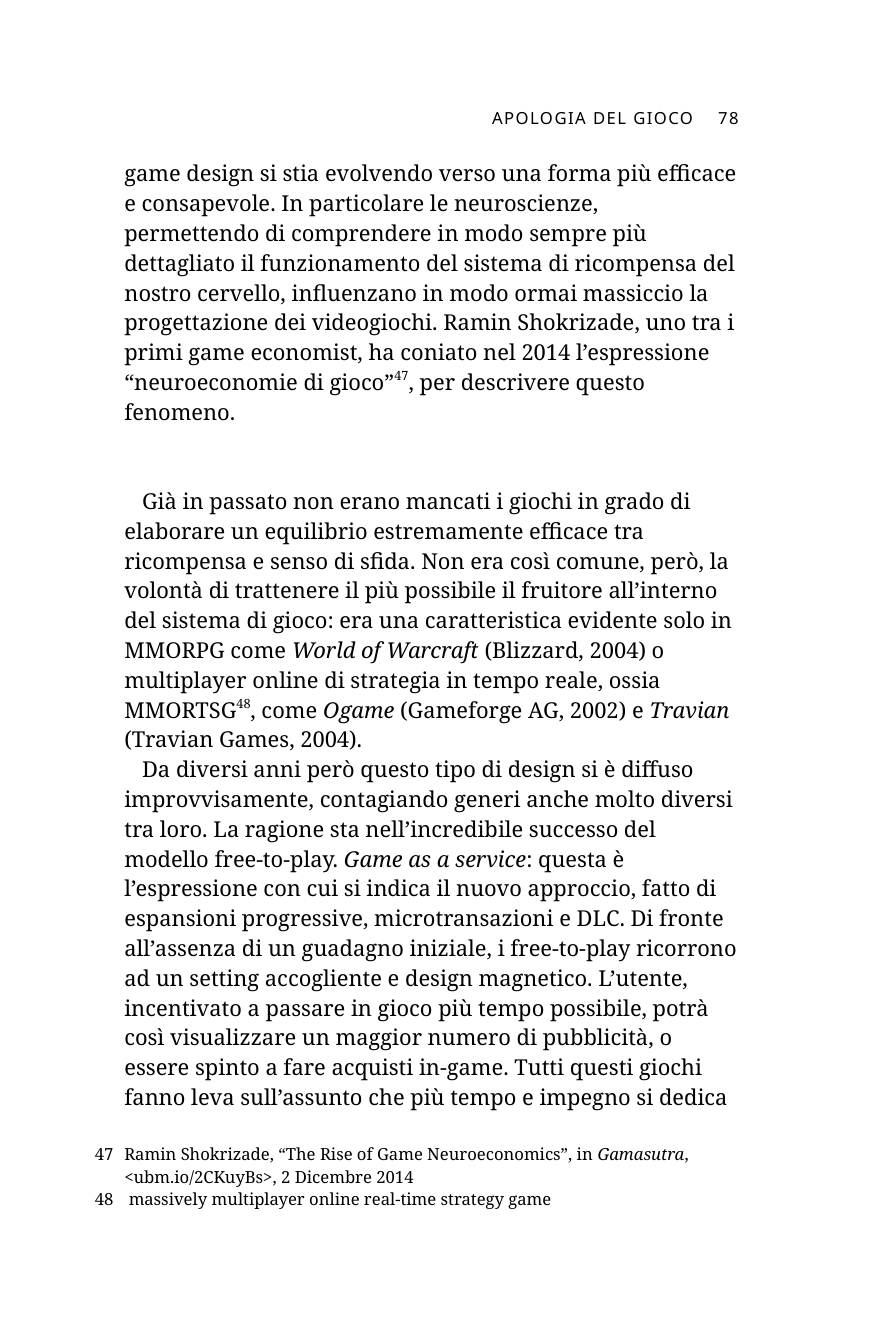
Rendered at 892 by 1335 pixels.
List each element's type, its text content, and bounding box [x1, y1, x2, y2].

text Ramin Shokrizade, “The Rise of Game Neuroeconomics”, in Gamasutra, <ubm.io/2CKuyBs>, 2 Dicembre 2014 [94, 1142, 738, 1188]
text Già in passato non erano mancati i giochi in grado di elaborare un equilibrio estremamente efficace tra ricompensa e senso di sfida. Non era così comune, però, la volontà di trattenere il più possibile il fruitore all’interno del sistema di gioco: era una caratteristica evidente solo in MMORPG come World of Warcraft (Blizzard, 2004) o multiplayer online di strategia in tempo reale, ossia MMORTSG, come Ogame (Gameforge AG, 2002) e Travian (Travian Games, 2004). [124, 486, 738, 754]
text massively multiplayer online real-time strategy game [94, 1188, 738, 1211]
text Da diversi anni però questo tipo di design si è diffuso improvvisamente, contagiando generi anche molto diversi tra loro. La ragione sta nell’incredibile successo del modello free-to-play. Game as a service: questa è l’espressione con cui si indica il nuovo approccio, fatto di espansioni progressive, microtransazioni e DLC. Di fronte all’assenza di un guadagno iniziale, i free-to-play ricorrono ad un setting accogliente e design magnetico. L’utente, incentivato a passare in gioco più tempo possibile, potrà così visualizzare un maggior numero di pubblicità, o essere spinto a fare acquisti in-game. Tutti questi giochi fanno leva sull’assunto che più tempo e impegno si dedica [124, 754, 738, 1112]
text game design si stia evolvendo verso una forma più efficace e consapevole. In particolare le neuroscienze, permettendo di comprendere in modo sempre più dettagliato il funzionamento del sistema di ricompensa del nostro cervello, influenzano in modo ormai massiccio la progettazione dei videogiochi. Ramin Shokrizade, uno tra i primi game economist, ha coniato nel 2014 l’espressione “neuroeconomie di gioco”, per descrivere questo fenomeno. [124, 158, 738, 427]
